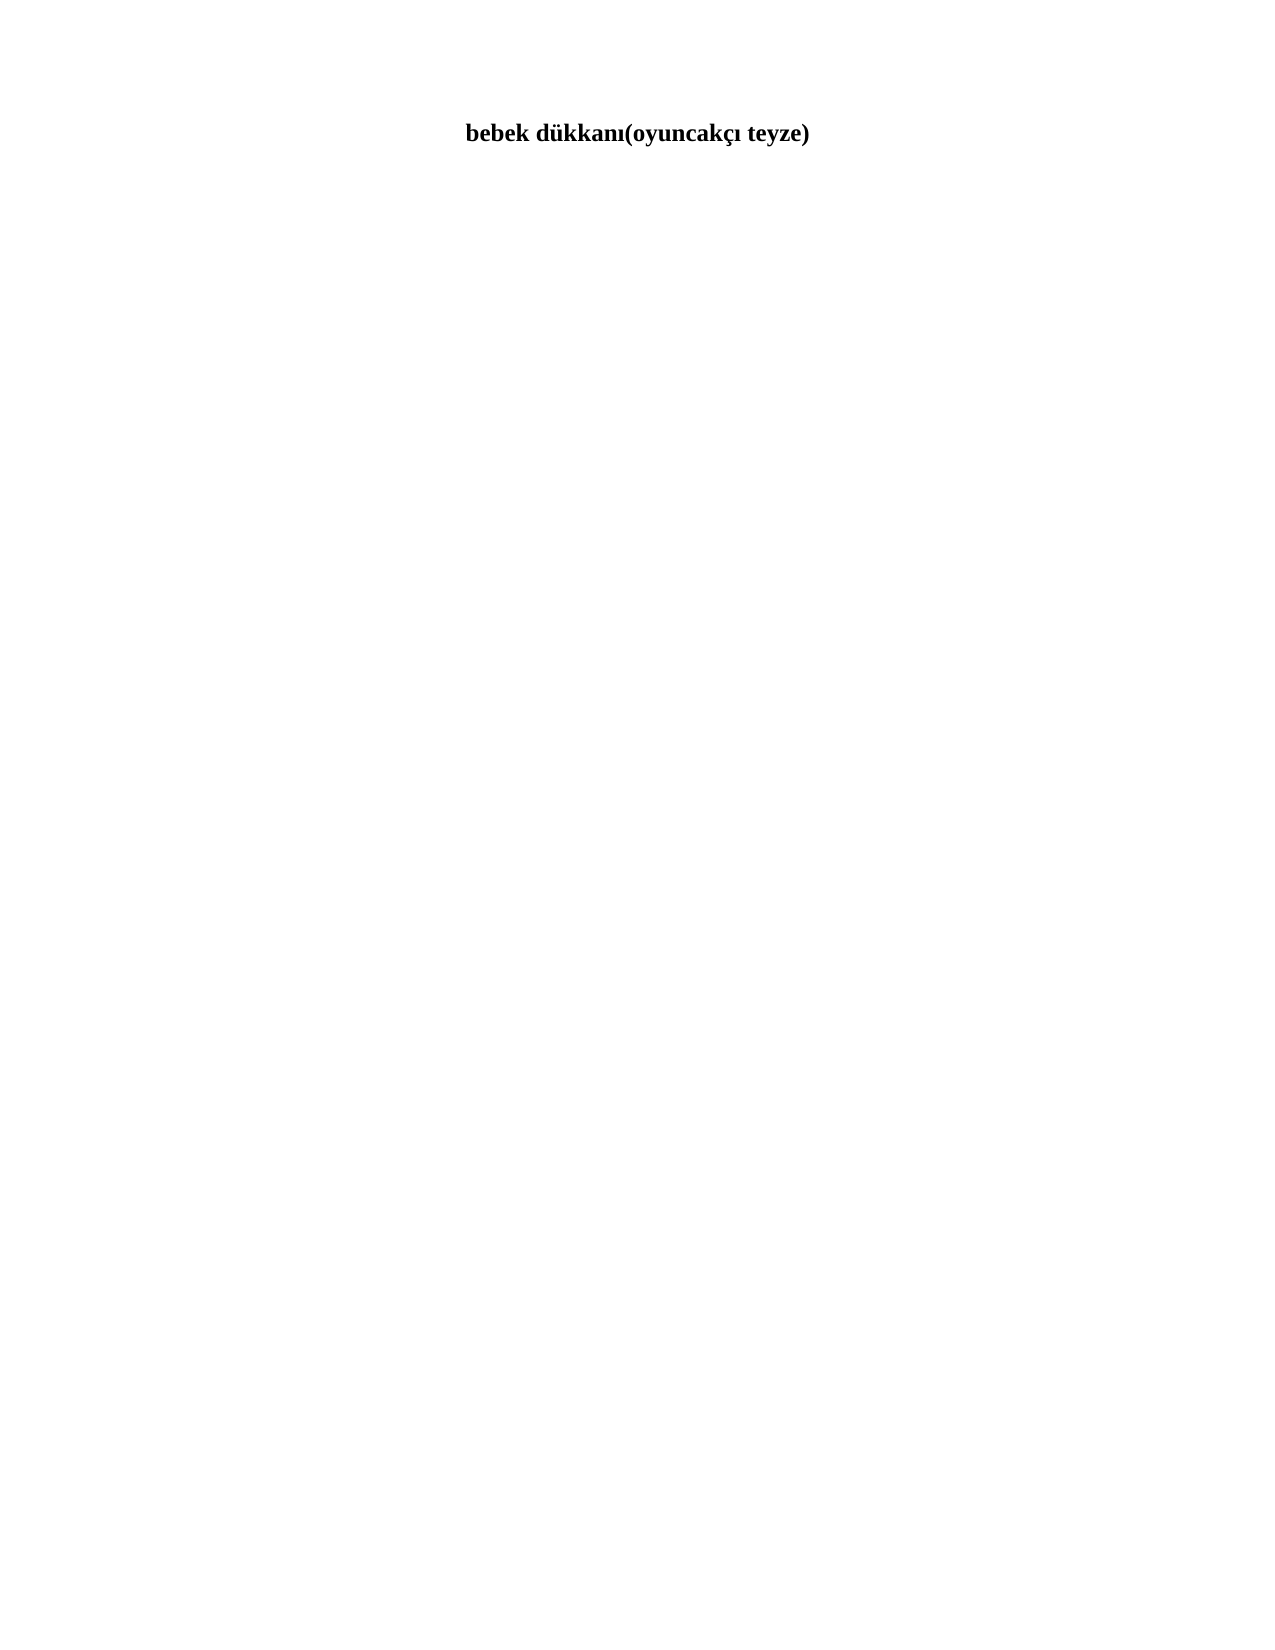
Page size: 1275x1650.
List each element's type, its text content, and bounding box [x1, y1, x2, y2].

text bebek dükkanı(oyuncakçı teyze) [118, 118, 1157, 147]
